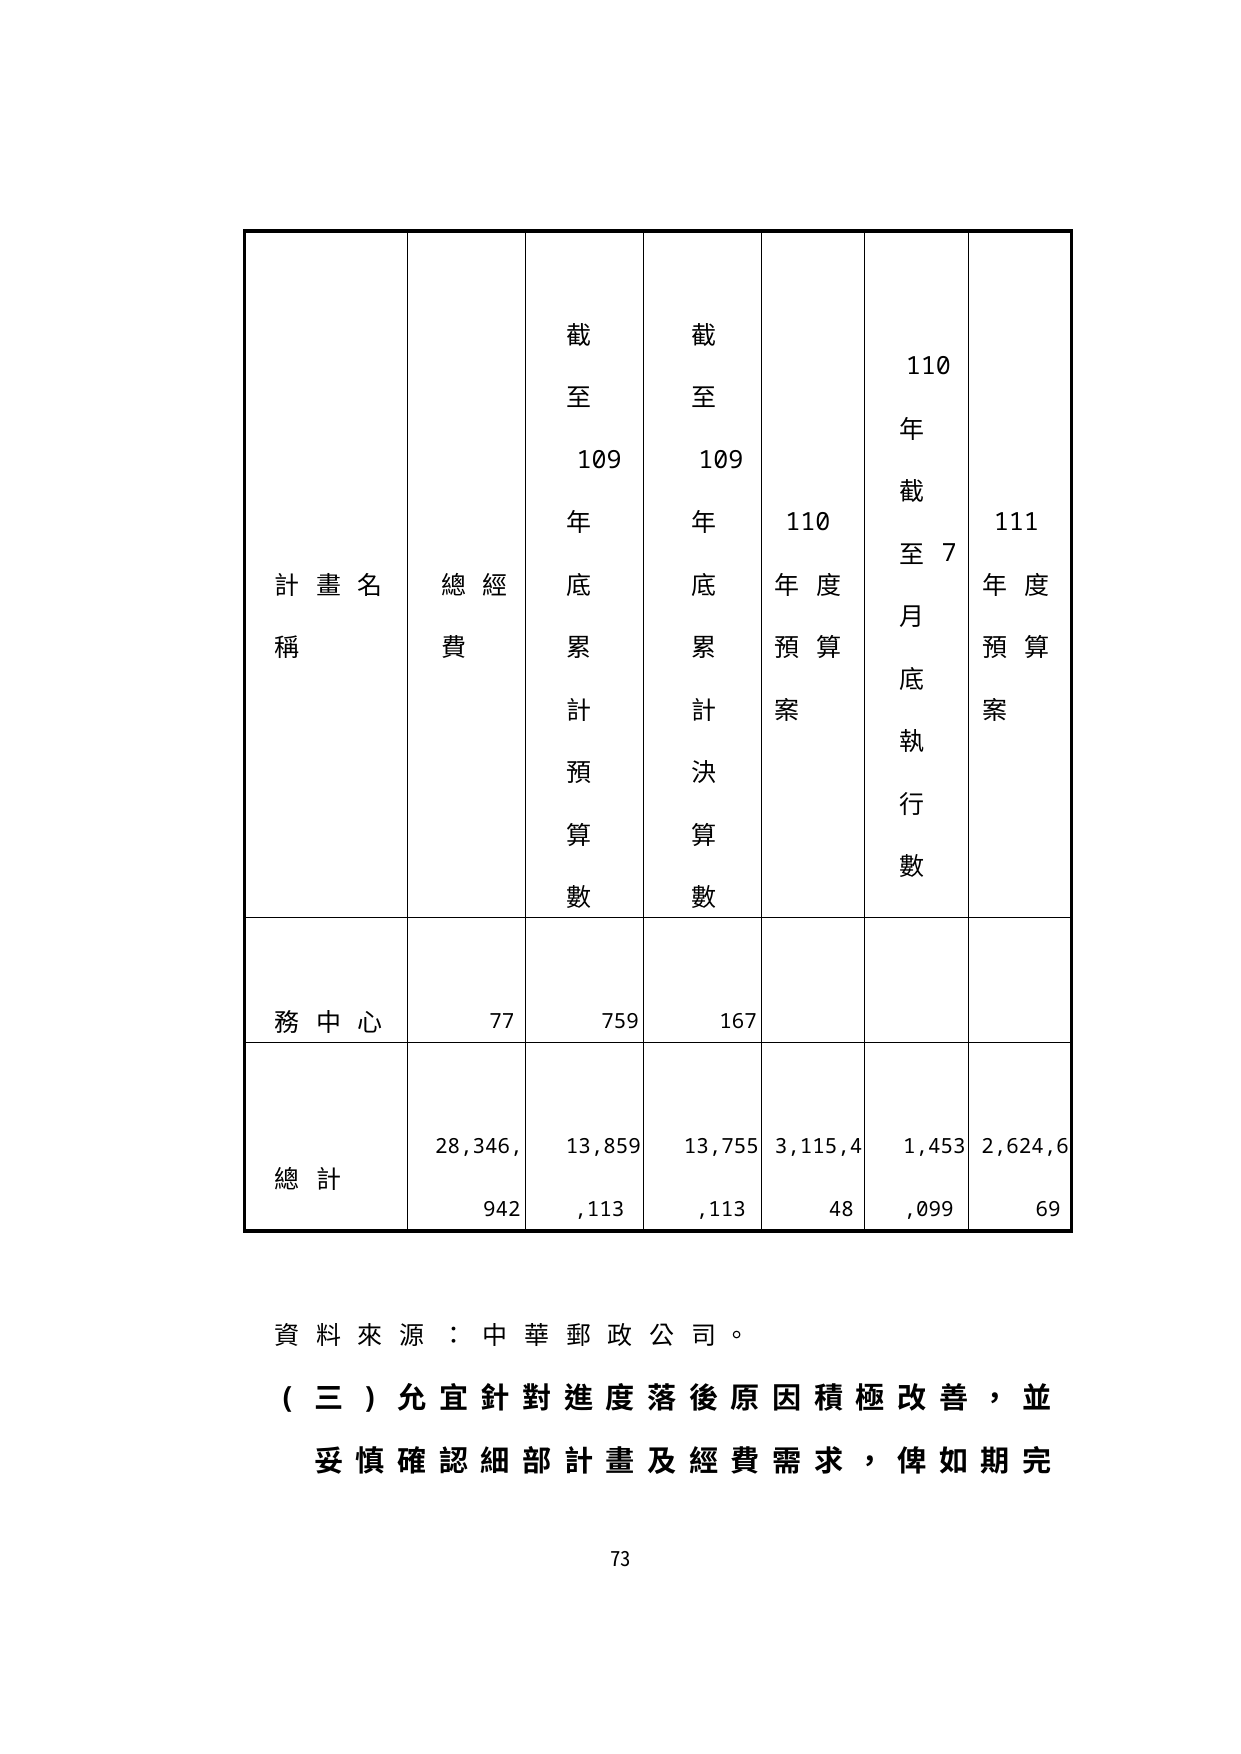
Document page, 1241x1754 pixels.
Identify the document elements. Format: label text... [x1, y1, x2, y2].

table_header 截至109年底累計決算數 [644, 233, 761, 917]
table_cell 13,755,113 [644, 1043, 761, 1229]
table_header 截至109年底累計預算數 [526, 233, 643, 917]
text (三)允宜針對進度落後原因積極改善，並妥慎確認細部計畫及經費需求，俾如期完 [242, 1354, 1058, 1479]
table_cell [762, 918, 864, 1042]
table_cell 3,115,448 [762, 1043, 864, 1229]
table_cell 77 [408, 918, 525, 1042]
table_cell 務中心 [246, 918, 407, 1042]
table_cell [865, 918, 968, 1042]
table_cell 2,624,669 [969, 1043, 1070, 1229]
table_header 111年度預算案 [969, 233, 1070, 917]
table_cell 1,453,099 [865, 1043, 968, 1229]
table_header 110年截至7月底執行數 [865, 233, 968, 917]
table_header 計畫名稱 [246, 233, 407, 917]
table_cell 總計 [246, 1043, 407, 1229]
table_cell 13,859,113 [526, 1043, 643, 1229]
table_header 110年度預算案 [762, 233, 864, 917]
table_cell 167 [644, 918, 761, 1042]
table_cell 28,346,942 [408, 1043, 525, 1229]
table_header 總經費 [408, 233, 525, 917]
table_cell [969, 918, 1070, 1042]
text 資料來源：中華郵政公司。 [227, 1292, 1058, 1354]
table_cell 759 [526, 918, 643, 1042]
